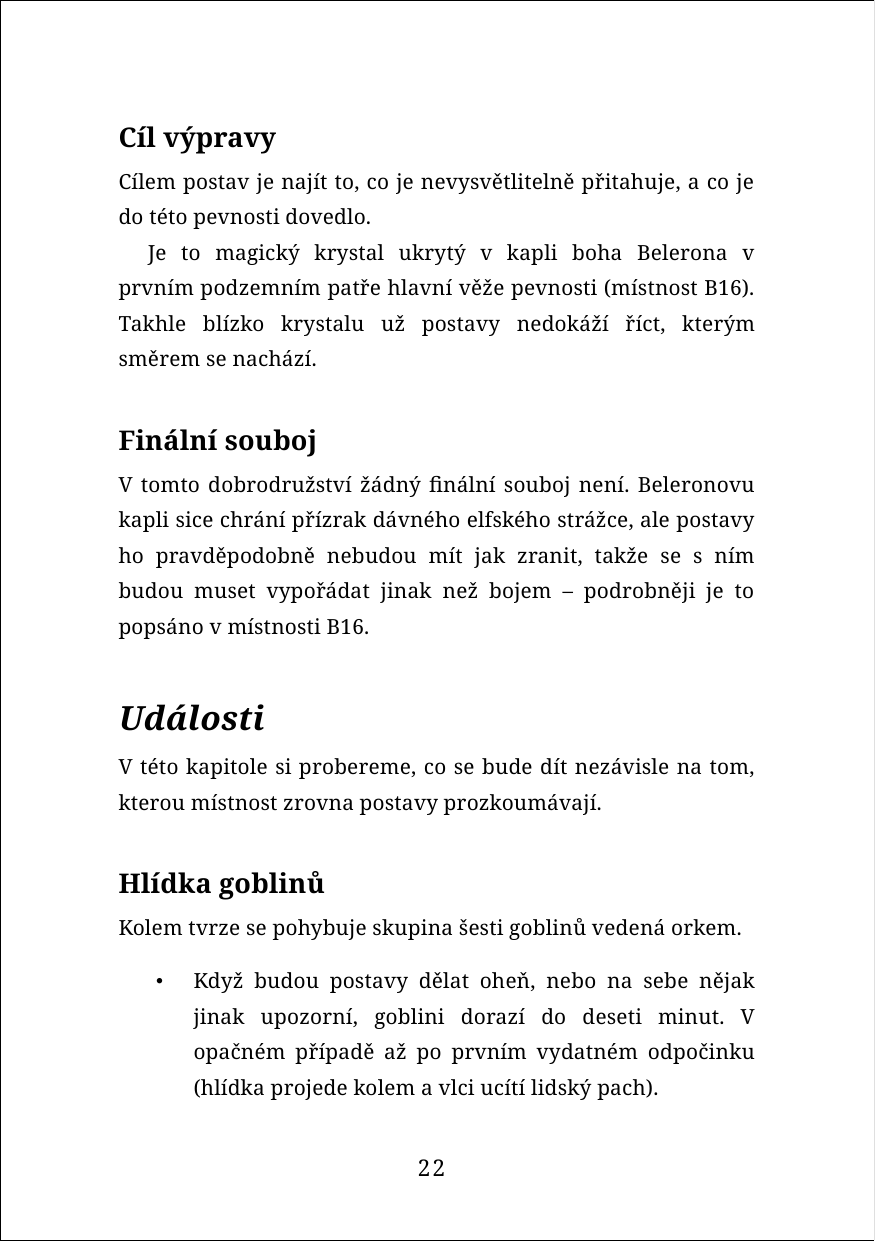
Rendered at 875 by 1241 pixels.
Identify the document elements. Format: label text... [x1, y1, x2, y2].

text V této kapitole si probereme, co se bude dít nezávisle na tom, kterou místnost zrovna postavy prozkoumávají. [118, 752, 756, 816]
subtitle Hlídka goblinů [118, 864, 756, 901]
text Cílem postav je najít to, co je nevysvětlitelně přitahuje, a co je do této pevnosti dovedlo. Je to magický krystal ukrytý v kapli boha Belerona v prvním podzemním patře hlavní věže pevnosti (místnost B16). Takhle blízko krystalu už postavy nedokáží říct, kterým směrem se nachází. [118, 167, 756, 373]
subtitle Finální souboj [118, 421, 756, 458]
list Když budou postavy dělat oheň, nebo na sebe nějak jinak upozorní, goblini dorazí do deseti minut. V opačném případě až po prvním vydatném odpočinku (hlídka projede kolem a vlci ucítí lidský pach). [156, 966, 756, 1101]
subtitle Události [118, 695, 756, 740]
text Kolem tvrze se pohybuje skupina šesti goblinů vedená orkem. [118, 913, 756, 942]
subtitle Cíl výpravy [118, 118, 756, 155]
text V tomto dobrodružství žádný finální souboj není. Beleronovu kapli sice chrání přízrak dávného elfského strážce, ale postavy ho pravděpodobně nebudou mít jak zranit, takže se s ním budou muset vypořádat jinak než bojem – podrobněji je to popsáno v místnosti B16. [118, 470, 756, 641]
